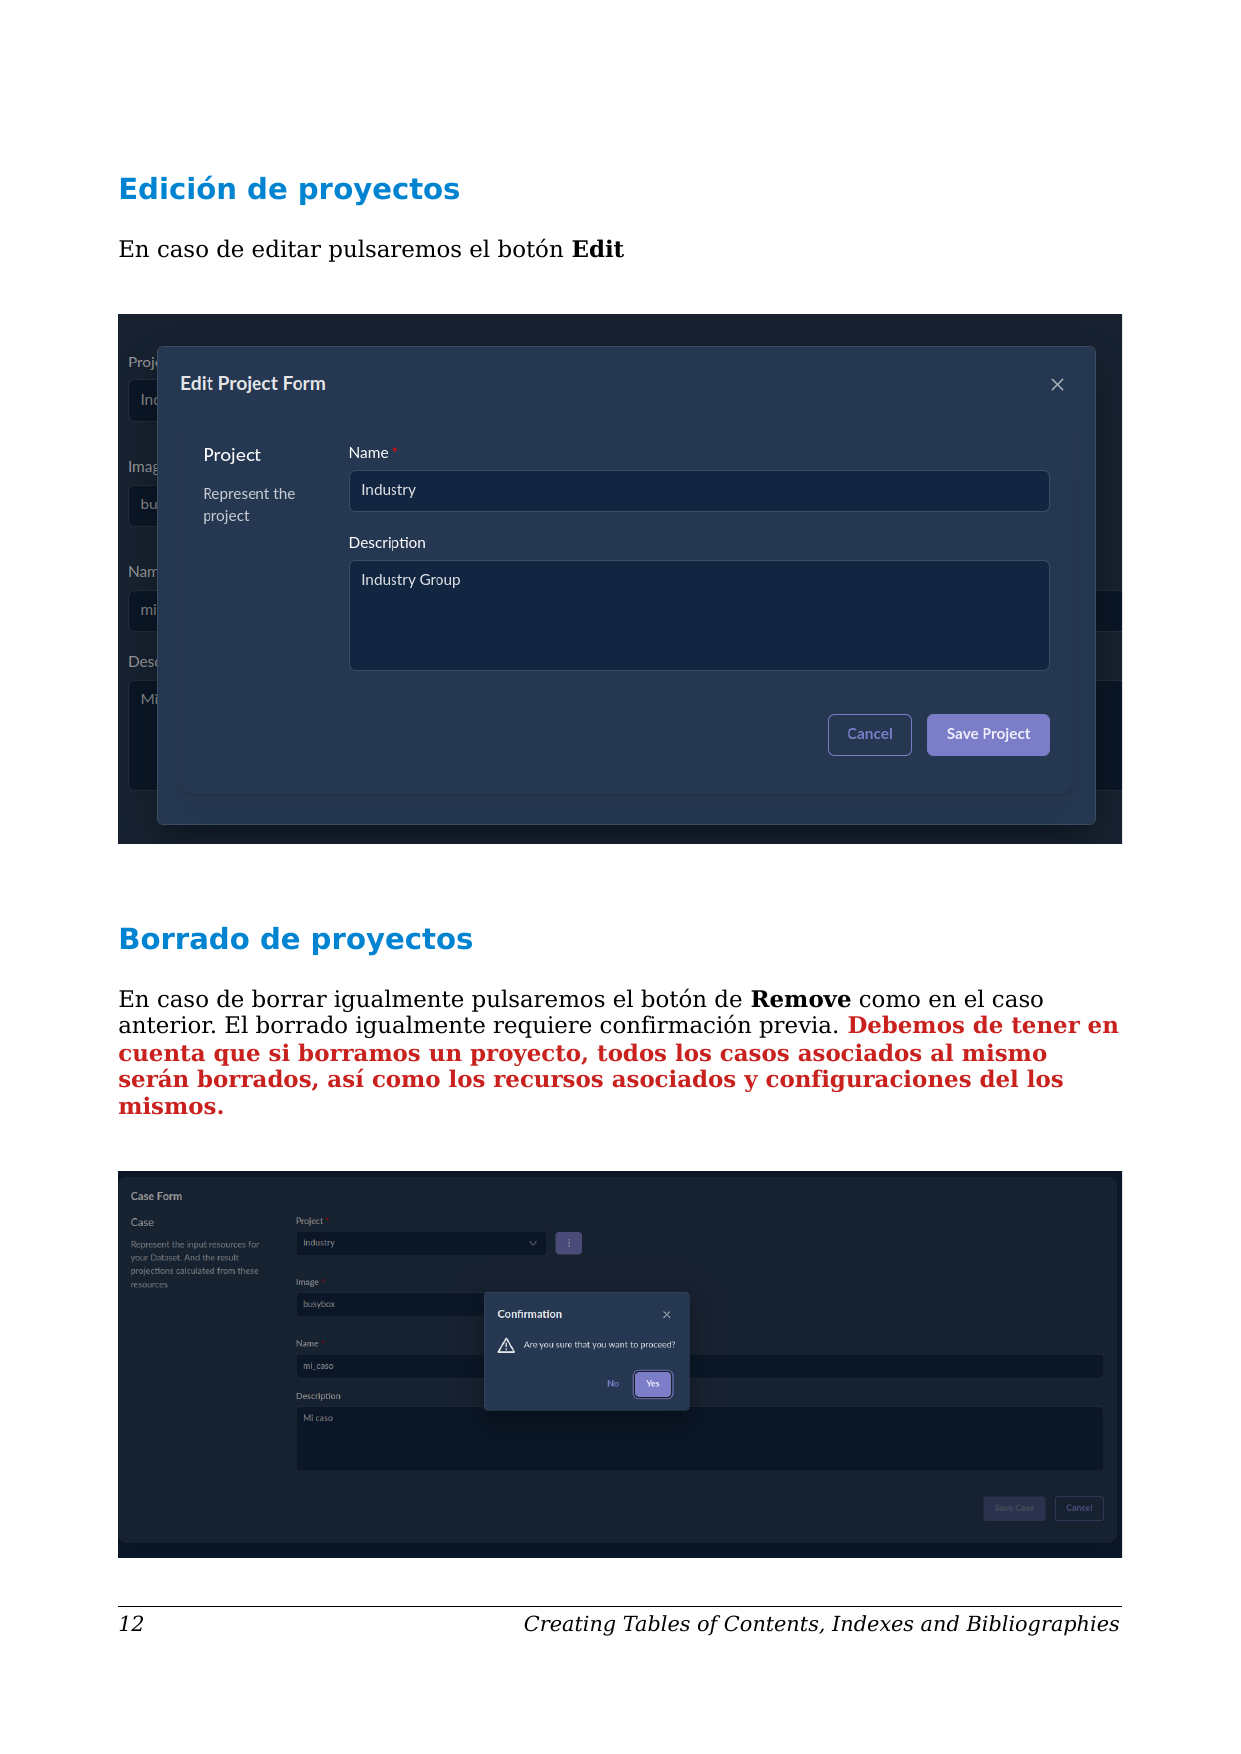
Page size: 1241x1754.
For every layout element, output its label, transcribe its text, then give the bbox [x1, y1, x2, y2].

picture [118, 1171, 1123, 1558]
text En caso de borrar igualmente pulsaremos el botón de Remove como en el caso anterior. El borrado igualmente requiere confirmación previa. Debemos de tener en cuenta que si borramos un proyecto, todos los casos asociados al mismo serán borrados, así como los recursos asociados y configuraciones del los mismos. [118, 985, 1122, 1120]
picture [118, 314, 1123, 844]
text Borrado de proyectos [118, 922, 1122, 956]
text En caso de editar pulsaremos el botón Edit [118, 236, 1122, 263]
text Edición de proyectos [118, 173, 1122, 207]
